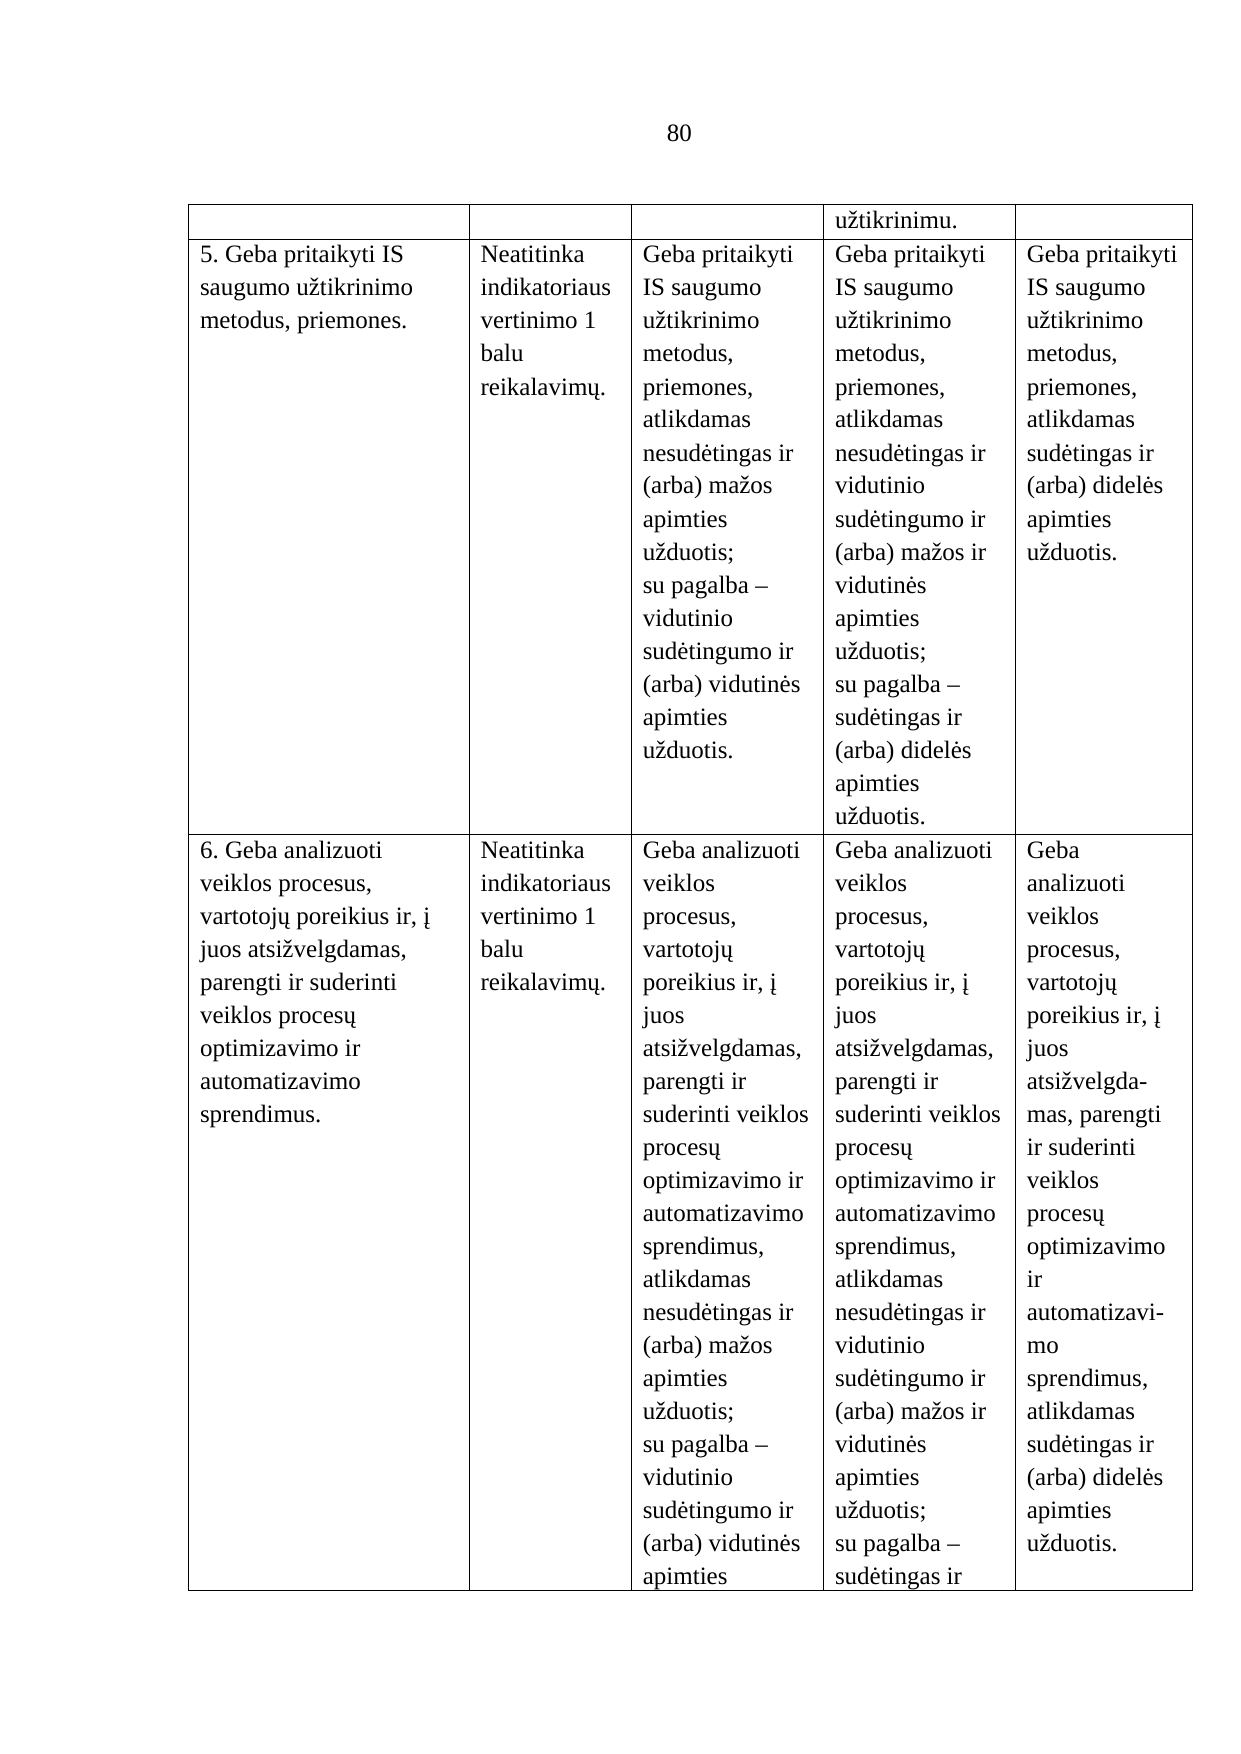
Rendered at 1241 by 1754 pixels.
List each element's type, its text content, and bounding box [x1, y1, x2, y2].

table_cell Geba pritaikyti IS saugumo užtikrinimo metodus, priemones, atlikdamas sudėtingas ir (arba) didelės apimties užduotis. [1016, 240, 1192, 834]
table_cell [1016, 205, 1192, 238]
table_cell [189, 205, 469, 238]
table_cell Neatitinka indikatoriaus vertinimo 1 balu reikalavimų. [470, 240, 631, 834]
table_cell užtikrinimu. [824, 205, 1015, 238]
table_cell Geba pritaikyti IS saugumo užtikrinimo metodus, priemones, atlikdamas nesudėtingas ir vidutinio sudėtingumo ir (arba) mažos ir vidutinės apimties užduotis; su pagalba – sudėtingas ir (arba) didelės apimties užduotis. [824, 240, 1015, 834]
table_cell Geba pritaikyti IS saugumo užtikrinimo metodus, priemones, atlikdamas nesudėtingas ir (arba) mažos apimties užduotis; su pagalba –vidutinio sudėtingumo ir (arba) vidutinės apimties užduotis. [632, 240, 823, 834]
table_cell 6. Geba analizuoti veiklos procesus, vartotojų poreikius ir, į juos atsižvelgdamas, parengti ir suderinti veiklos procesų optimizavimo ir automatizavimo sprendimus. [189, 835, 469, 1590]
table_cell Geba analizuoti veiklos procesus, vartotojų poreikius ir, į juos atsižvelgda-mas, parengti ir suderinti veiklos procesų optimizavimo ir automatizavi-mo sprendimus, atlikdamas sudėtingas ir (arba) didelės apimties užduotis. [1016, 835, 1192, 1590]
table_cell Geba analizuoti veiklos procesus, vartotojų poreikius ir, į juos atsižvelgdamas, parengti ir suderinti veiklos procesų optimizavimo ir automatizavimo sprendimus, atlikdamas nesudėtingas ir vidutinio sudėtingumo ir (arba) mažos ir vidutinės apimties užduotis; su pagalba –sudėtingas ir [824, 835, 1015, 1590]
table_cell 5. Geba pritaikyti IS saugumo užtikrinimo metodus, priemones. [189, 240, 469, 834]
table_cell Neatitinka indikatoriaus vertinimo 1 balu reikalavimų. [470, 835, 631, 1590]
table_cell Geba analizuoti veiklos procesus, vartotojų poreikius ir, į juos atsižvelgdamas, parengti ir suderinti veiklos procesų optimizavimo ir automatizavimo sprendimus, atlikdamas nesudėtingas ir (arba) mažos apimties užduotis; su pagalba –vidutinio sudėtingumo ir (arba) vidutinės apimties [632, 835, 823, 1590]
table_cell [470, 205, 631, 238]
table_cell [632, 205, 823, 238]
